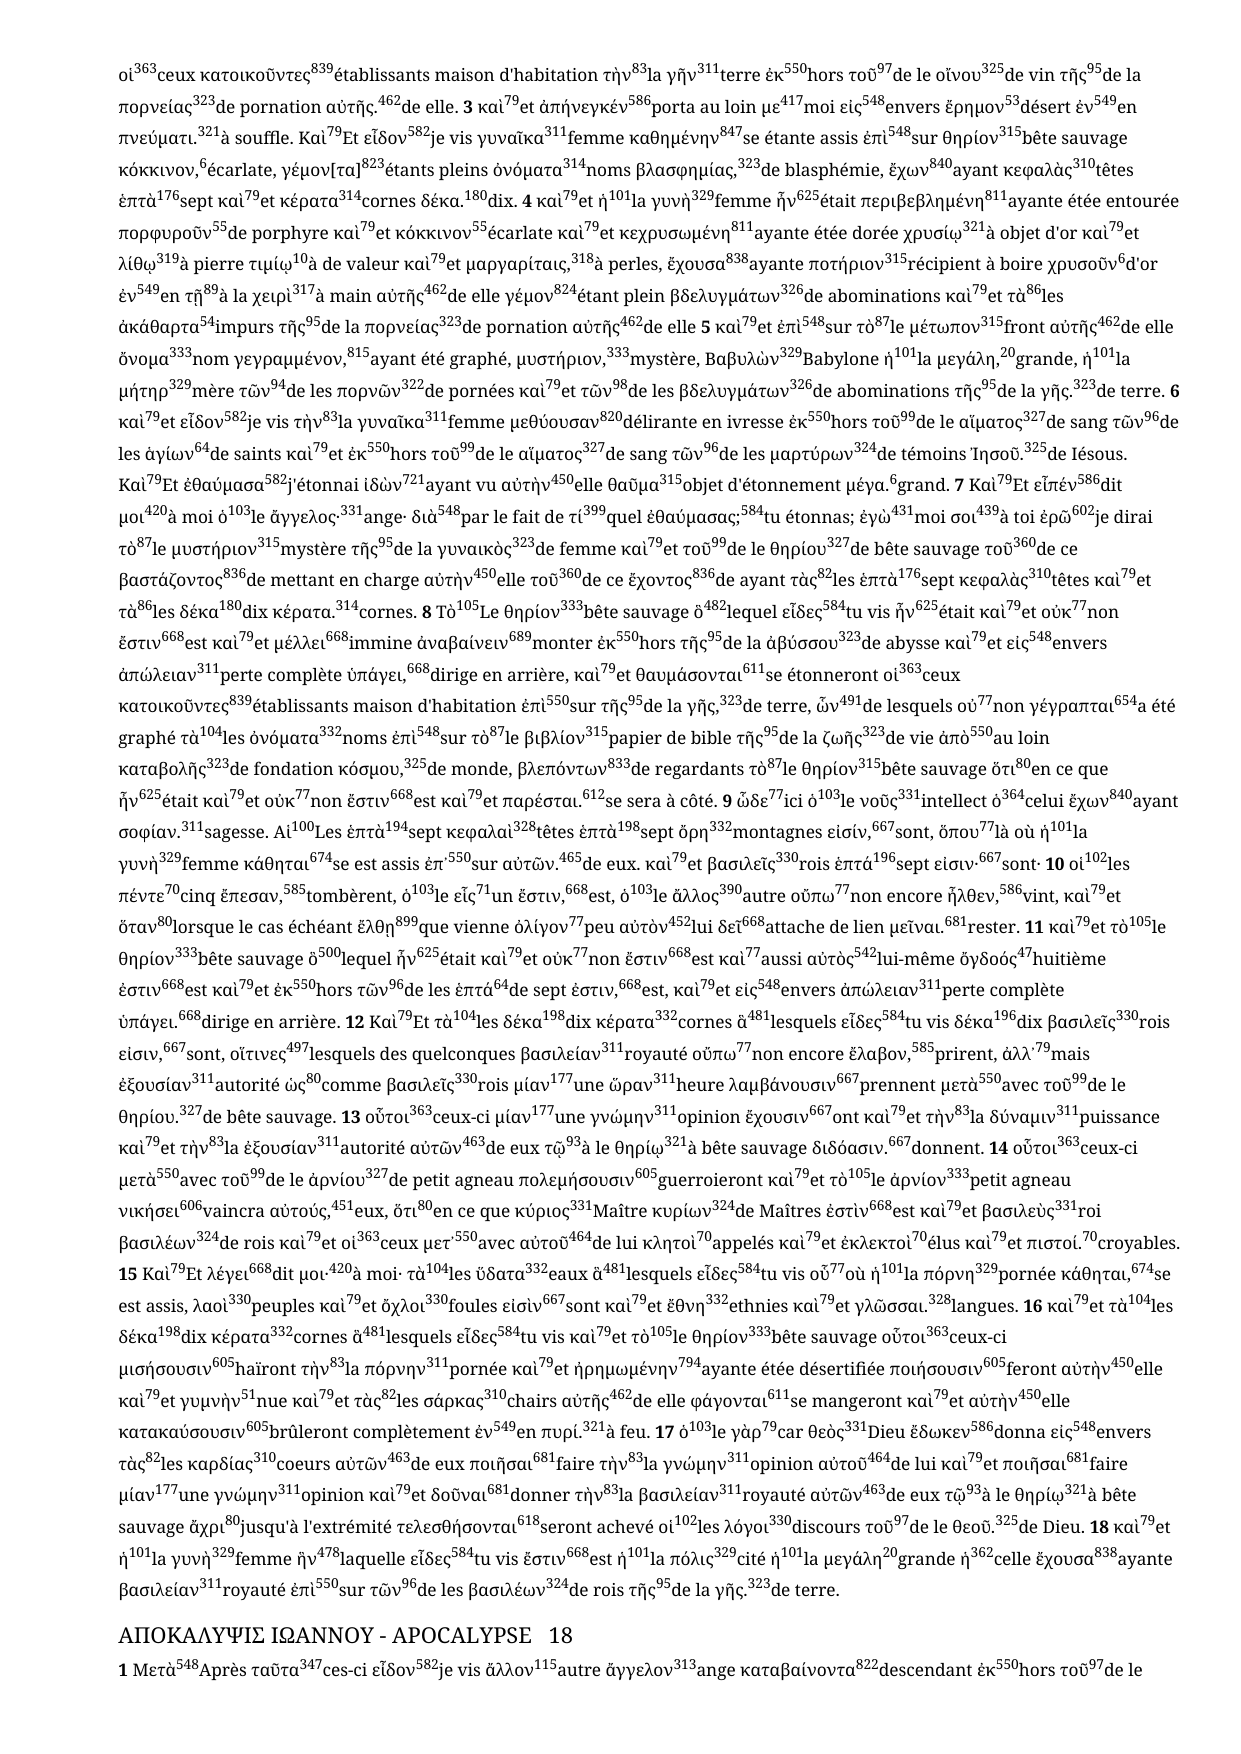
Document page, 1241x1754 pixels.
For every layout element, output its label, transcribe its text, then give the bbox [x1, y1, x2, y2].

text 1 Καὶ79Et ἦλθεν586vint εἷς71un ἐκ550hors τῶν96de les ἑπτὰ190de sept ἀγγέλων324de anges τῶν357de ceux ἐχόντων833de ayants τὰς82les ἑπτὰ176sept φιάλας310phiales καὶ79et ἐλάλησεν586bavarda μετ᾽550avec ἐμοῦ424de moi λέγων·840disant· δεῦρο,77viens ici, δείξω602je montrerai σοι439à toi τὸ87le κρίμα315objet de jugement τῆς95de la πόρνης323de pornée τῆς95de la μεγάλης14de grande τῆς356de celle καθημένης859de se étante assis ἐπὶ550sur ὑδάτων326de eaux πολλῶν,282de nombreux, 2 μεθ᾽550avec ἧς490de laquelle ἐπόρνευσαν585pornèrent οἱ102les βασιλεῖς330rois τῆς95de la γῆς323de terre καὶ79et ἐμεθύσθησαν599furent déliré en ivresse οἱ363ceux κατοικοῦντες839établissants maison d'habitation τὴν83la γῆν311terre ἐκ550hors τοῦ97de le οἴνου325de vin τῆς95de la πορνείας323de pornation αὐτῆς.462de elle. 3 καὶ79et ἀπήνεγκέν586porta au loin με417moi εἰς548envers ἔρημον53désert ἐν549en πνεύματι.321à souffle. Καὶ79Et εἶδον582je vis γυναῖκα311femme καθημένην847se étante assis ἐπὶ548sur θηρίον315bête sauvage κόκκινον,6écarlate, γέμον[τα]823étants pleins ὀνόματα314noms βλασφημίας,323de blasphémie, ἔχων840ayant κεφαλὰς310têtes ἑπτὰ176sept καὶ79et κέρατα314cornes δέκα.180dix. 4 καὶ79et ἡ101la γυνὴ329femme ἦν625était περιβεβλημένη811ayante étée entourée πορφυροῦν55de porphyre καὶ79et κόκκινον55écarlate καὶ79et κεχρυσωμένη811ayante étée dorée χρυσίῳ321à objet d'or καὶ79et λίθῳ319à pierre τιμίῳ10à de valeur καὶ79et μαργαρίταις,318à perles, ἔχουσα838ayante ποτήριον315récipient à boire χρυσοῦν6d'or ἐν549en τῇ89à la χειρὶ317à main αὐτῆς462de elle γέμον824étant plein βδελυγμάτων326de abominations καὶ79et τὰ86les ἀκάθαρτα54impurs τῆς95de la πορνείας323de pornation αὐτῆς462de elle 5 καὶ79et ἐπὶ548sur τὸ87le μέτωπον315front αὐτῆς462de elle ὄνομα333nom γεγραμμένον,815ayant été graphé, μυστήριον,333mystère, Βαβυλὼν329Babylone ἡ101la μεγάλη,20grande, ἡ101la μήτηρ329mère τῶν94de les πορνῶν322de pornées καὶ79et τῶν98de les βδελυγμάτων326de abominations τῆς95de la γῆς.323de terre. 6 καὶ79et εἶδον582je vis τὴν83la γυναῖκα311femme μεθύουσαν820délirante en ivresse ἐκ550hors τοῦ99de le αἵματος327de sang τῶν96de les ἁγίων64de saints καὶ79et ἐκ550hors τοῦ99de le αἵματος327de sang τῶν96de les μαρτύρων324de témoins Ἰησοῦ.325de Iésous. Καὶ79Et ἐθαύμασα582j'étonnai ἰδὼν721ayant vu αὐτὴν450elle θαῦμα315objet d'étonnement μέγα.6grand. 7 Καὶ79Et εἶπέν586dit μοι420à moi ὁ103le ἄγγελος·331ange· διὰ548par le fait de τί399quel ἐθαύμασας;584tu étonnas; ἐγὼ431moi σοι439à toi ἐρῶ602je dirai τὸ87le μυστήριον315mystère τῆς95de la γυναικὸς323de femme καὶ79et τοῦ99de le θηρίου327de bête sauvage τοῦ360de ce βαστάζοντος836de mettant en charge αὐτὴν450elle τοῦ360de ce ἔχοντος836de ayant τὰς82les ἑπτὰ176sept κεφαλὰς310têtes καὶ79et τὰ86les δέκα180dix κέρατα.314cornes. 8 Τὸ105Le θηρίον333bête sauvage ὃ482lequel εἶδες584tu vis ἦν625était καὶ79et οὐκ77non ἔστιν668est καὶ79et μέλλει668immine ἀναβαίνειν689monter ἐκ550hors τῆς95de la ἀβύσσου323de abysse καὶ79et εἰς548envers ἀπώλειαν311perte complète ὑπάγει,668dirige en arrière, καὶ79et θαυμάσονται611se étonneront οἱ363ceux κατοικοῦντες839établissants maison d'habitation ἐπὶ550sur τῆς95de la γῆς,323de terre, ὧν491de lesquels οὐ77non γέγραπται654a été graphé τὰ104les ὀνόματα332noms ἐπὶ548sur τὸ87le βιβλίον315papier de bible τῆς95de la ζωῆς323de vie ἀπὸ550au loin καταβολῆς323de fondation κόσμου,325de monde, βλεπόντων833de regardants τὸ87le θηρίον315bête sauvage ὅτι80en ce que ἦν625était καὶ79et οὐκ77non ἔστιν668est καὶ79et παρέσται.612se sera à côté. 9 ὧδε77ici ὁ103le νοῦς331intellect ὁ364celui ἔχων840ayant σοφίαν.311sagesse. Αἱ100Les ἑπτὰ194sept κεφαλαὶ328têtes ἑπτὰ198sept ὄρη332montagnes εἰσίν,667sont, ὅπου77là où ἡ101la γυνὴ329femme κάθηται674se est assis ἐπ᾽550sur αὐτῶν.465de eux. καὶ79et βασιλεῖς330rois ἑπτά196sept εἰσιν·667sont· 10 οἱ102les πέντε70cinq ἔπεσαν,585tombèrent, ὁ103le εἷς71un ἔστιν,668est, ὁ103le ἄλλος390autre οὔπω77non encore ἦλθεν,586vint, καὶ79et ὅταν80lorsque le cas échéant ἔλθῃ899que vienne ὀλίγον77peu αὐτὸν452lui δεῖ668attache de lien μεῖναι.681rester. 11 καὶ79et τὸ105le θηρίον333bête sauvage ὃ500lequel ἦν625était καὶ79et οὐκ77non ἔστιν668est καὶ77aussi αὐτὸς542lui-même ὄγδοός47huitième ἐστιν668est καὶ79et ἐκ550hors τῶν96de les ἑπτά64de sept ἐστιν,668est, καὶ79et εἰς548envers ἀπώλειαν311perte complète ὑπάγει.668dirige en arrière. 12 Καὶ79Et τὰ104les δέκα198dix κέρατα332cornes ἃ481lesquels εἶδες584tu vis δέκα196dix βασιλεῖς330rois εἰσιν,667sont, οἵτινες497lesquels des quelconques βασιλείαν311royauté οὔπω77non encore ἔλαβον,585prirent, ἀλλ᾽79mais ἐξουσίαν311autorité ὡς80comme βασιλεῖς330rois μίαν177une ὥραν311heure λαμβάνουσιν667prennent μετὰ550avec τοῦ99de le θηρίου.327de bête sauvage. 13 οὗτοι363ceux-ci μίαν177une γνώμην311opinion ἔχουσιν667ont καὶ79et τὴν83la δύναμιν311puissance καὶ79et τὴν83la ἐξουσίαν311autorité αὐτῶν463de eux τῷ93à le θηρίῳ321à bête sauvage διδόασιν.667donnent. 14 οὗτοι363ceux-ci μετὰ550avec τοῦ99de le ἀρνίου327de petit agneau πολεμήσουσιν605guerroieront καὶ79et τὸ105le ἀρνίον333petit agneau νικήσει606vaincra αὐτούς,451eux, ὅτι80en ce que κύριος331Maître κυρίων324de Maîtres ἐστὶν668est καὶ79et βασιλεὺς331roi βασιλέων324de rois καὶ79et οἱ363ceux μετ᾽550avec αὐτοῦ464de lui κλητοὶ70appelés καὶ79et ἐκλεκτοὶ70élus καὶ79et πιστοί.70croyables. 15 Καὶ79Et λέγει668dit μοι·420à moi· τὰ104les ὕδατα332eaux ἃ481lesquels εἶδες584tu vis οὗ77où ἡ101la πόρνη329pornée κάθηται,674se est assis, λαοὶ330peuples καὶ79et ὄχλοι330foules εἰσὶν667sont καὶ79et ἔθνη332ethnies καὶ79et γλῶσσαι.328langues. 16 καὶ79et τὰ104les δέκα198dix κέρατα332cornes ἃ481lesquels εἶδες584tu vis καὶ79et τὸ105le θηρίον333bête sauvage οὗτοι363ceux-ci μισήσουσιν605haïront τὴν83la πόρνην311pornée καὶ79et ἠρημωμένην794ayante étée désertifiée ποιήσουσιν605feront αὐτὴν450elle καὶ79et γυμνὴν51nue καὶ79et τὰς82les σάρκας310chairs αὐτῆς462de elle φάγονται611se mangeront καὶ79et αὐτὴν450elle κατακαύσουσιν605brûleront complètement ἐν549en πυρί.321à feu. 17 ὁ103le γὰρ79car θεὸς331Dieu ἔδωκεν586donna εἰς548envers τὰς82les καρδίας310coeurs αὐτῶν463de eux ποιῆσαι681faire τὴν83la γνώμην311opinion αὐτοῦ464de lui καὶ79et ποιῆσαι681faire μίαν177une γνώμην311opinion καὶ79et δοῦναι681donner τὴν83la βασιλείαν311royauté αὐτῶν463de eux τῷ93à le θηρίῳ321à bête sauvage ἄχρι80jusqu'à l'extrémité τελεσθήσονται618seront achevé οἱ102les λόγοι330discours τοῦ97de le θεοῦ.325de Dieu. 18 καὶ79et ἡ101la γυνὴ329femme ἣν478laquelle εἶδες584tu vis ἔστιν668est ἡ101la πόλις329cité ἡ101la μεγάλη20grande ἡ362celle ἔχουσα838ayante βασιλείαν311royauté ἐπὶ550sur τῶν96de les βασιλέων324de rois τῆς95de la γῆς.323de terre. [118, 59, 1181, 1602]
text ΑΠΟΚΑΛΥΨΙΣ ΙΩΑΝΝΟΥ - APOCALYPSE 18 [118, 1620, 1181, 1650]
